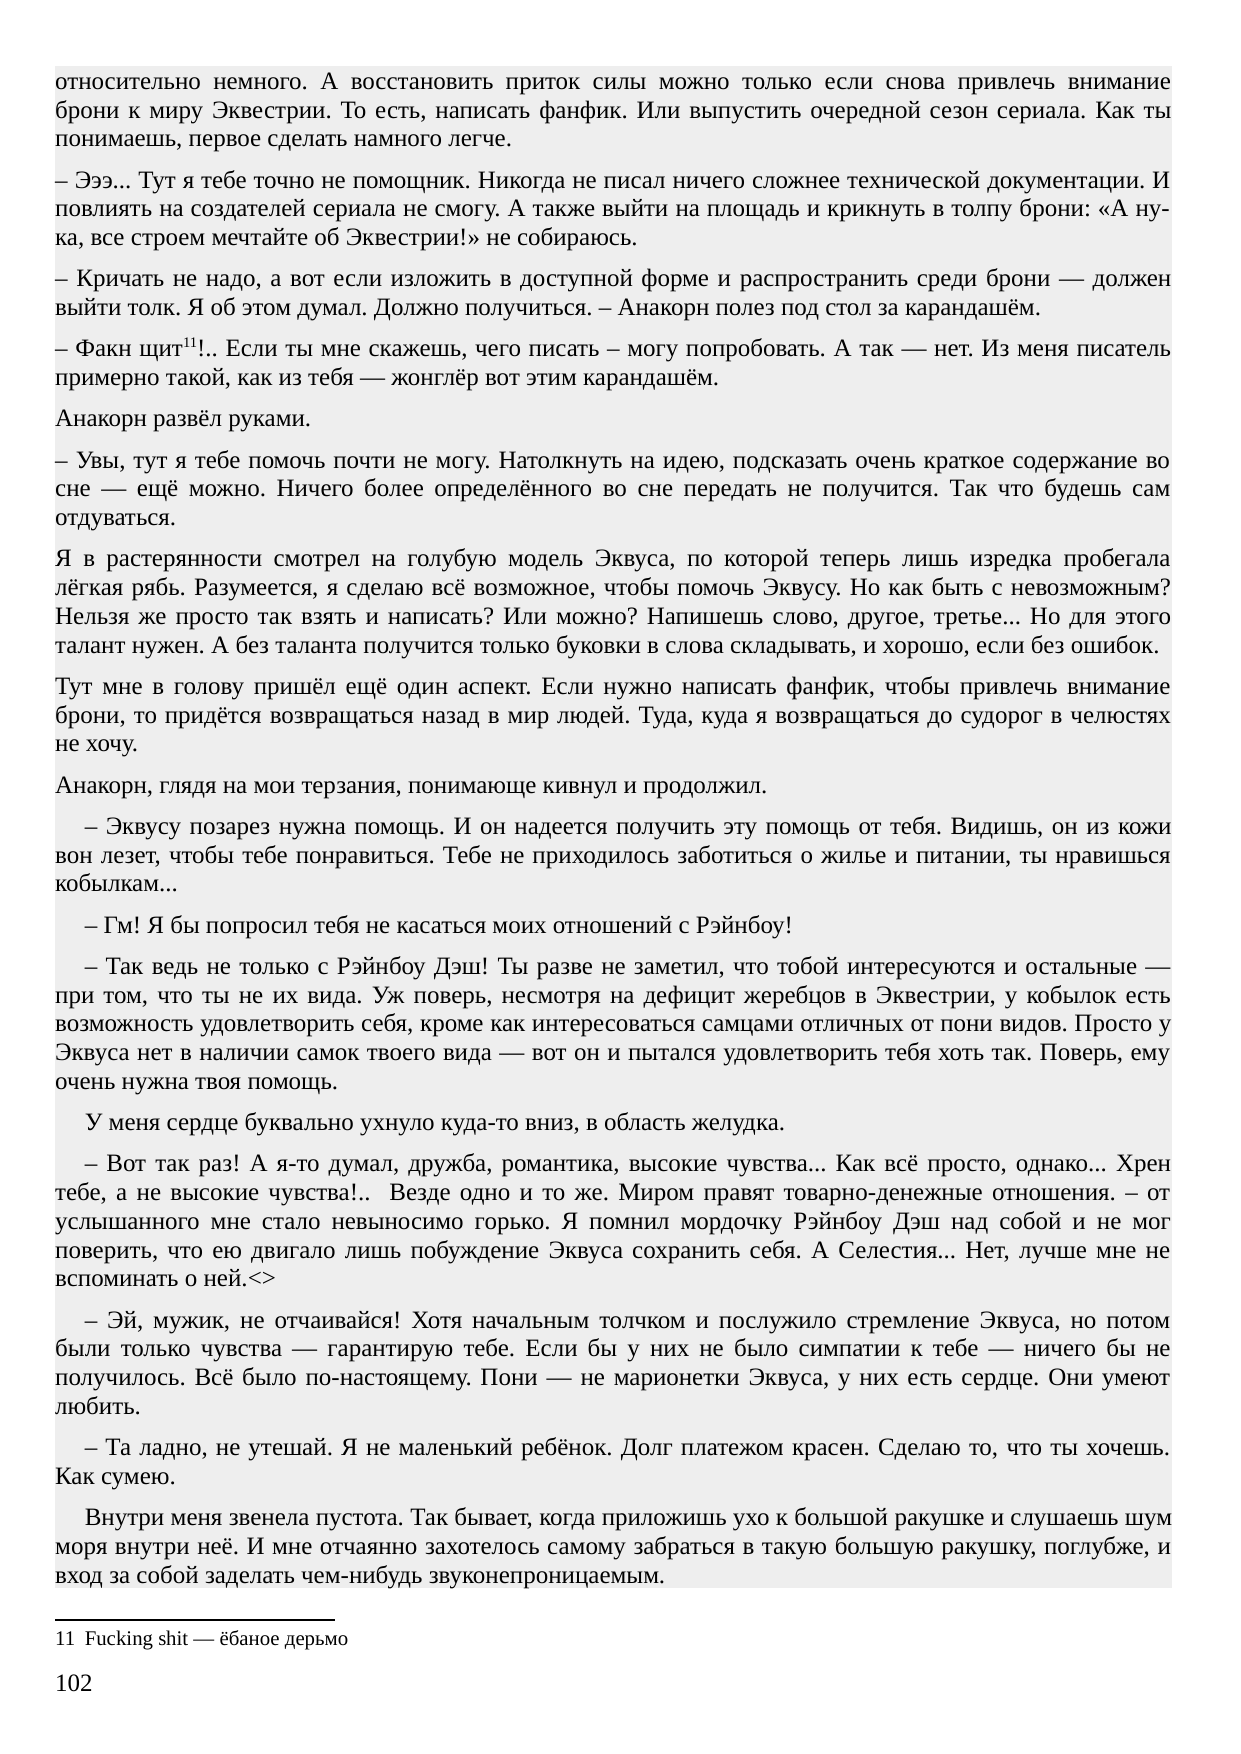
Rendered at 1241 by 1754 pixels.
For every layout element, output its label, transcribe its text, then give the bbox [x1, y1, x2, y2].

text – Вот так раз! А я-то думал, дружба, романтика, высокие чувства... Как всё просто, однако... Хрен тебе, а не высокие чувства!.. Везде одно и то же. Миром правят товарно-денежные отношения. – от услышанного мне стало невыносимо горько. Я помнил мордочку Рэйнбоу Дэш над собой и не мог поверить, что ею двигало лишь побуждение Эквуса сохранить себя. А Селестия... Нет, лучше мне не вспоминать о ней.<> [55, 1148, 1172, 1292]
text – Гм! Я бы попросил тебя не касаться моих отношений с Рэйнбоу! [55, 910, 1172, 938]
text Анакорн развёл руками. [55, 403, 1172, 432]
text Анакорн, глядя на мои терзания, понимающе кивнул и продолжил. [55, 770, 1172, 798]
text Тут мне в голову пришёл ещё один аспект. Если нужно написать фанфик, чтобы привлечь внимание брони, то придётся возвращаться назад в мир людей. Туда, куда я возвращаться до судорог в челюстях не хочу. [55, 671, 1172, 757]
text Внутри меня звенела пустота. Так бывает, когда приложишь ухо к большой ракушке и слушаешь шум моря внутри неё. И мне отчаянно захотелось самому забраться в такую большую ракушку, поглубже, и вход за собой заделать чем-нибудь звуконепроницаемым. [55, 1502, 1172, 1588]
text – Так ведь не только с Рэйнбоу Дэш! Ты разве не заметил, что тобой интересуются и остальные — при том, что ты не их вида. Уж поверь, несмотря на дефицит жеребцов в Эквестрии, у кобылок есть возможность удовлетворить себя, кроме как интересоваться самцами отличных от пони видов. Просто у Эквуса нет в наличии самок твоего вида — вот он и пытался удовлетворить тебя хоть так. Поверь, ему очень нужна твоя помощь. [55, 951, 1172, 1095]
text – Эээ... Тут я тебе точно не помощник. Никогда не писал ничего сложнее технической документации. И повлиять на создателей сериала не смогу. А также выйти на площадь и крикнуть в толпу брони: «А ну-ка, все строем мечтайте об Эквестрии!» не собираюсь. [55, 165, 1172, 251]
text относительно немного. А восстановить приток силы можно только если снова привлечь внимание брони к миру Эквестрии. То есть, написать фанфик. Или выпустить очередной сезон сериала. Как ты понимаешь, первое сделать намного легче. [55, 66, 1172, 152]
text У меня сердце буквально ухнуло куда-то вниз, в область желудка. [55, 1107, 1172, 1136]
text Fucking shit — ёбаное дерьмо [55, 1626, 1172, 1650]
text – Та ладно, не утешай. Я не маленький ребёнок. Долг платежом красен. Сделаю то, что ты хочешь. Как сумею. [55, 1432, 1172, 1490]
text Я в растерянности смотрел на голубую модель Эквуса, по которой теперь лишь изредка пробегала лёгкая рябь. Разумеется, я сделаю всё возможное, чтобы помочь Эквусу. Но как быть с невозможным? Нельзя же просто так взять и написать? Или можно? Напишешь слово, другое, третье... Но для этого талант нужен. А без таланта получится только буковки в слова складывать, и хорошо, если без ошибок. [55, 543, 1172, 658]
text – Эй, мужик, не отчаивайся! Хотя начальным толчком и послужило стремление Эквуса, но потом были только чувства — гарантирую тебе. Если бы у них не было симпатии к тебе — ничего бы не получилось. Всё было по-настоящему. Пони — не марионетки Эквуса, у них есть сердце. Они умеют любить. [55, 1305, 1172, 1420]
text – Факн щит!.. Если ты мне скажешь, чего писать – могу попробовать. А так — нет. Из меня писатель примерно такой, как из тебя — жонглёр вот этим карандашём. [55, 333, 1172, 391]
text – Кричать не надо, а вот если изложить в доступной форме и распространить среди брони — должен выйти толк. Я об этом думал. Должно получиться. – Анакорн полез под стол за карандашём. [55, 263, 1172, 321]
text – Эквусу позарез нужна помощь. И он надеется получить эту помощь от тебя. Видишь, он из кожи вон лезет, чтобы тебе понравиться. Тебе не приходилось заботиться о жилье и питании, ты нравишься кобылкам... [55, 811, 1172, 897]
text – Увы, тут я тебе помочь почти не могу. Натолкнуть на идею, подсказать очень краткое содержание во сне — ещё можно. Ничего более определённого во сне передать не получится. Так что будешь сам отдуваться. [55, 445, 1172, 531]
